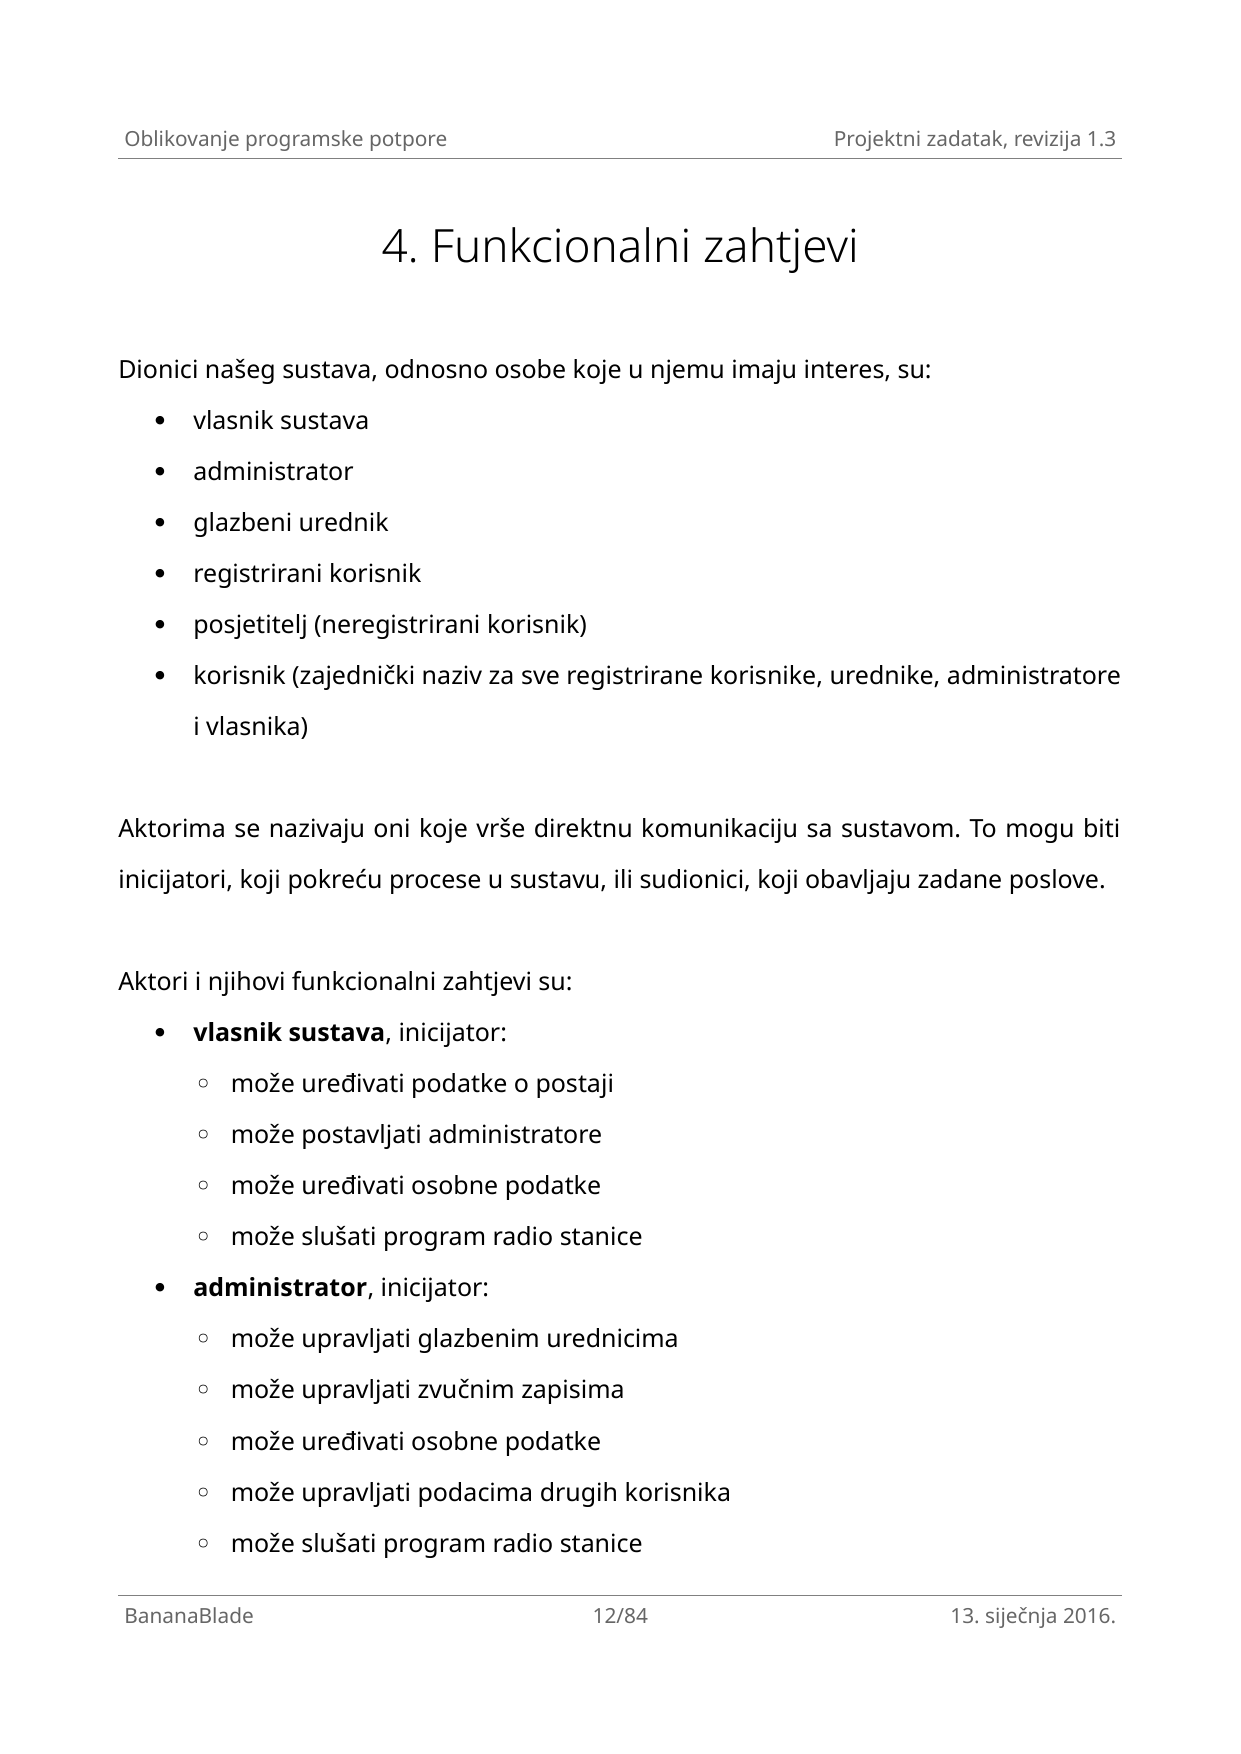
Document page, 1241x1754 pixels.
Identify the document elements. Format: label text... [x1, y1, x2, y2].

list može upravljati zvučnim zapisima [193, 1372, 1122, 1406]
list može slušati program radio stanice [193, 1525, 1122, 1559]
list može uređivati podatke o postaji [193, 1066, 1122, 1100]
list vlasnik sustava, inicijator: [156, 1015, 1122, 1049]
text Aktorima se nazivaju oni koje vrše direktnu komunikaciju sa sustavom. To mogu biti inicijatori, koji pokreću procese u sustavu, ili sudionici, koji obavljaju zadane poslove. [118, 811, 1122, 896]
subtitle 4. Funkcionalni zahtjevi [118, 213, 1122, 275]
list posjetitelj (neregistrirani korisnik) [156, 607, 1122, 641]
list vlasnik sustava [156, 402, 1122, 436]
list može uređivati osobne podatke [193, 1168, 1122, 1202]
list glazbeni urednik [156, 504, 1122, 538]
list može upravljati glazbenim urednicima [193, 1321, 1122, 1355]
list može postavljati administratore [193, 1117, 1122, 1151]
list može slušati program radio stanice [193, 1219, 1122, 1253]
list može uređivati osobne podatke [193, 1423, 1122, 1457]
list administrator [156, 453, 1122, 487]
list registrirani korisnik [156, 556, 1122, 589]
text Aktori i njihovi funkcionalni zahtjevi su: [118, 964, 1122, 998]
list korisnik (zajednički naziv za sve registrirane korisnike, urednike, administratore i vlasnika) [156, 658, 1122, 743]
text Dionici našeg sustava, odnosno osobe koje u njemu imaju interes, su: [118, 300, 1122, 385]
list administrator, inicijator: [156, 1270, 1122, 1304]
list može upravljati podacima drugih korisnika [193, 1474, 1122, 1508]
